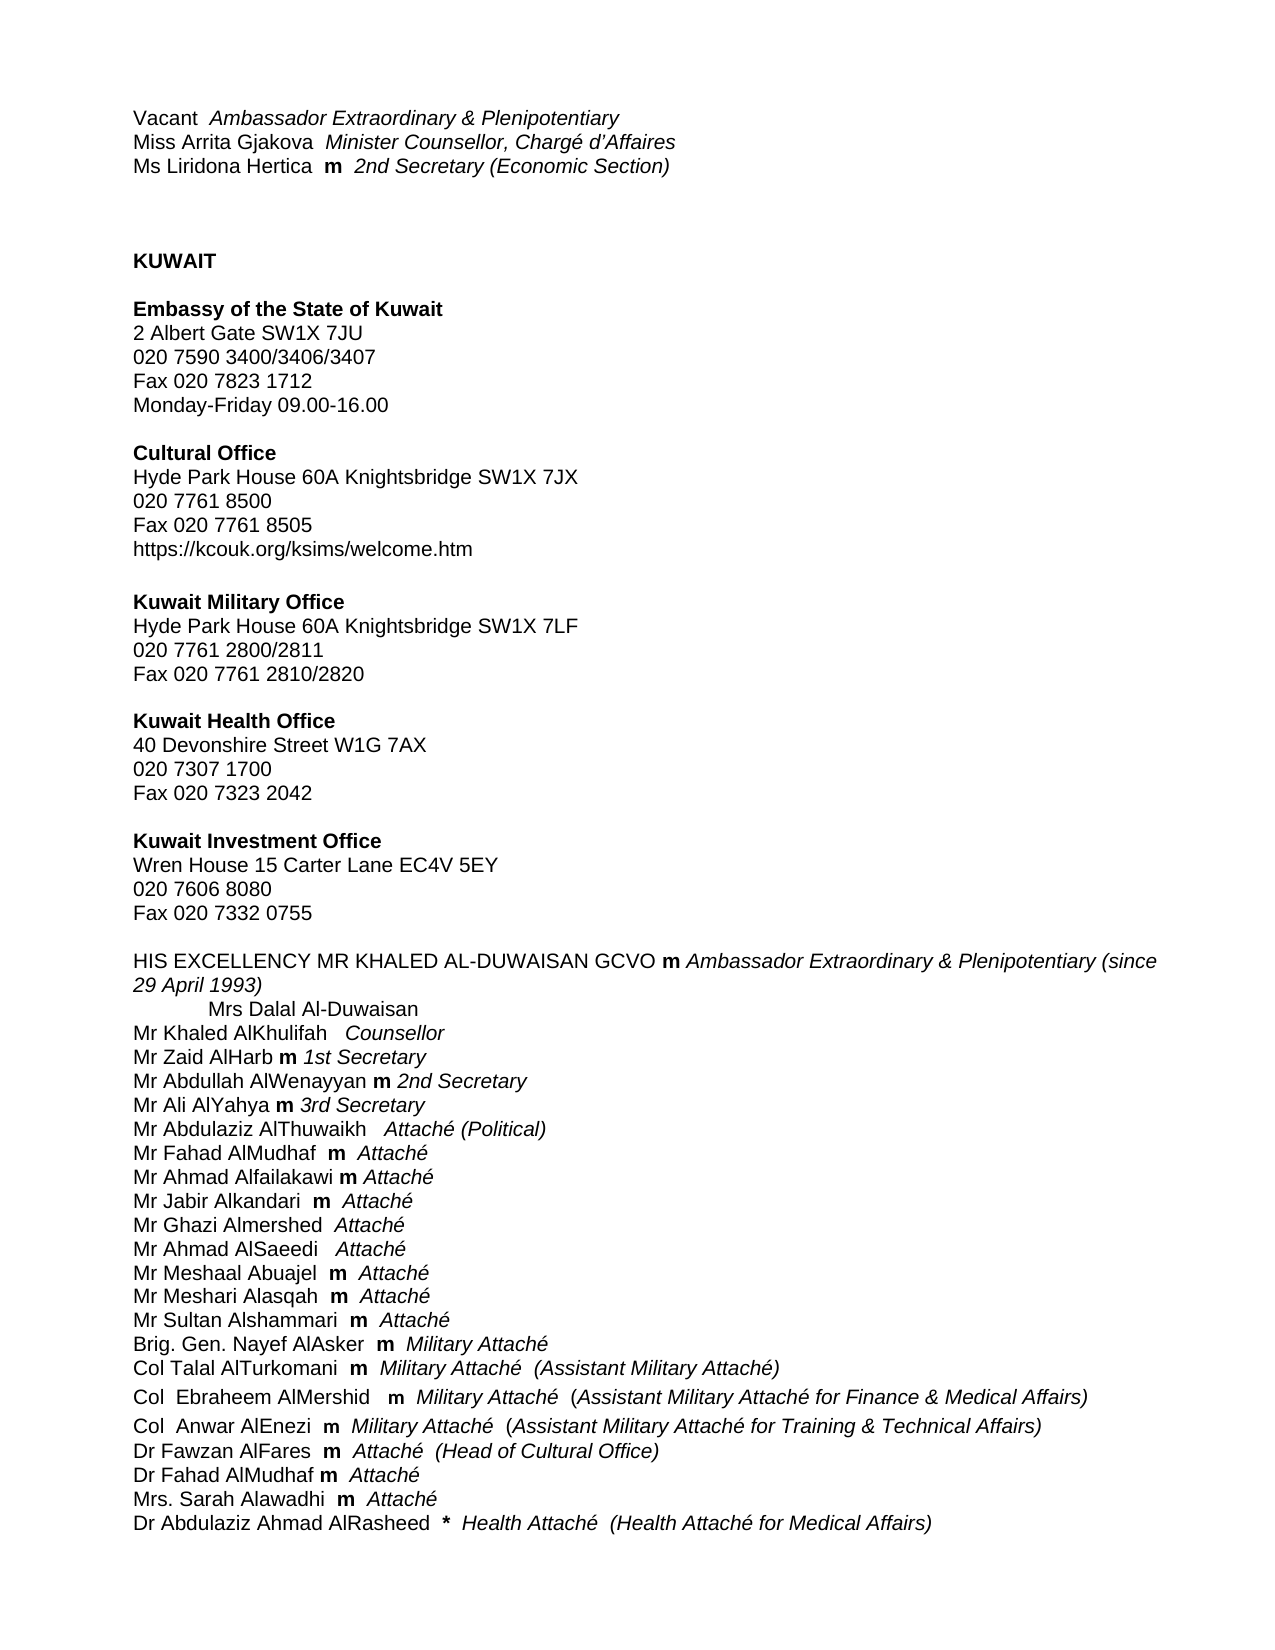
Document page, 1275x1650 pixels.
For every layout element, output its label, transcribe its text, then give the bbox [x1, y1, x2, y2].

text Hyde Park House 60A Knightsbridge SW1X 7JX [133, 465, 1181, 489]
text Fax 020 7761 2810/2820 [133, 661, 1181, 685]
text Hyde Park House 60A Knightsbridge SW1X 7LF [133, 613, 1181, 637]
text Fax 020 7761 8505 [133, 513, 1181, 537]
text Mrs Dalal Al-Duwaisan [133, 997, 1181, 1021]
text Mr Abdulaziz AlThuwaikh Attaché (Political) [133, 1117, 1181, 1141]
text Mr Jabir Alkandari m Attaché [133, 1188, 1181, 1212]
text Mr Fahad AlMudhaf m Attaché [133, 1141, 1181, 1164]
text Fax 020 7332 0755 [133, 901, 1181, 925]
text Dr Abdulaziz Ahmad AlRasheed * Health Attaché (Health Attaché for Medical Affairs) [133, 1510, 1181, 1534]
text Mr Sultan Alshammari m Attaché [133, 1308, 1181, 1332]
text HIS EXCELLENCY MR KHALED AL-DUWAISAN GCVO m Ambassador Extraordinary & Plenipotentiary (since 29 April 1993) [133, 949, 1181, 997]
text Dr Fahad AlMudhaf m Attaché [133, 1462, 1181, 1486]
text Col Talal AlTurkomani m Military Attaché (Assistant Military Attaché) Col Ebraheem AlMershid m Military Attaché (Assistant Military Attaché for Finance & Medical Affairs) [133, 1356, 1181, 1409]
text Mrs. Sarah Alawadhi m Attaché [133, 1486, 1181, 1510]
text Fax 020 7823 1712 [133, 369, 1181, 393]
text 020 7606 8080 [133, 877, 1181, 901]
text 020 7590 3400/3406/3407 [133, 345, 1181, 369]
text Brig. Gen. Nayef AlAsker m Military Attaché [133, 1332, 1181, 1356]
text Mr Abdullah AlWenayyan m 2nd Secretary [133, 1069, 1181, 1093]
text Kuwait Military Office [133, 589, 1181, 613]
text Mr Ahmad Alfailakawi m Attaché [133, 1164, 1181, 1188]
text 020 7307 1700 [133, 757, 1181, 781]
text Miss Arrita Gjakova Minister Counsellor, Chargé d’Affaires [133, 129, 1181, 153]
text 40 Devonshire Street W1G 7AX [133, 733, 1181, 757]
text Embassy of the State of Kuwait [133, 297, 1181, 321]
text Fax 020 7323 2042 [133, 781, 1181, 805]
text Ms Liridona Hertica m 2nd Secretary (Economic Section) [133, 153, 1181, 177]
text Wren House 15 Carter Lane EC4V 5EY [133, 853, 1181, 877]
text Dr Fawzan AlFares m Attaché (Head of Cultural Office) [133, 1438, 1181, 1462]
text Mr Ahmad AlSaeedi Attaché [133, 1236, 1181, 1260]
text Mr Meshari Alasqah m Attaché [133, 1284, 1181, 1308]
text KUWAIT [133, 249, 1181, 273]
text Mr Khaled AlKhulifah Counsellor [133, 1021, 1181, 1045]
text Mr Meshaal Abuajel m Attaché [133, 1260, 1181, 1284]
text Cultural Office [133, 441, 1181, 465]
text Kuwait Investment Office [133, 829, 1181, 853]
text Kuwait Health Office [133, 709, 1181, 733]
text Mr Ghazi Almershed Attaché [133, 1212, 1181, 1236]
text 020 7761 2800/2811 [133, 637, 1181, 661]
text Mr Ali AlYahya m 3rd Secretary [133, 1093, 1181, 1117]
text Mr Zaid AlHarb m 1st Secretary [133, 1045, 1181, 1069]
text Monday-Friday 09.00-16.00 [133, 393, 1181, 417]
text 2 Albert Gate SW1X 7JU [133, 321, 1181, 345]
text https://kcouk.org/ksims/welcome.htm [133, 537, 1181, 561]
text Col Anwar AlEnezi m Military Attaché (Assistant Military Attaché for Training & Technical Affairs) [133, 1413, 1181, 1438]
text Vacant Ambassador Extraordinary & Plenipotentiary [133, 106, 1181, 129]
text 020 7761 8500 [133, 489, 1181, 513]
